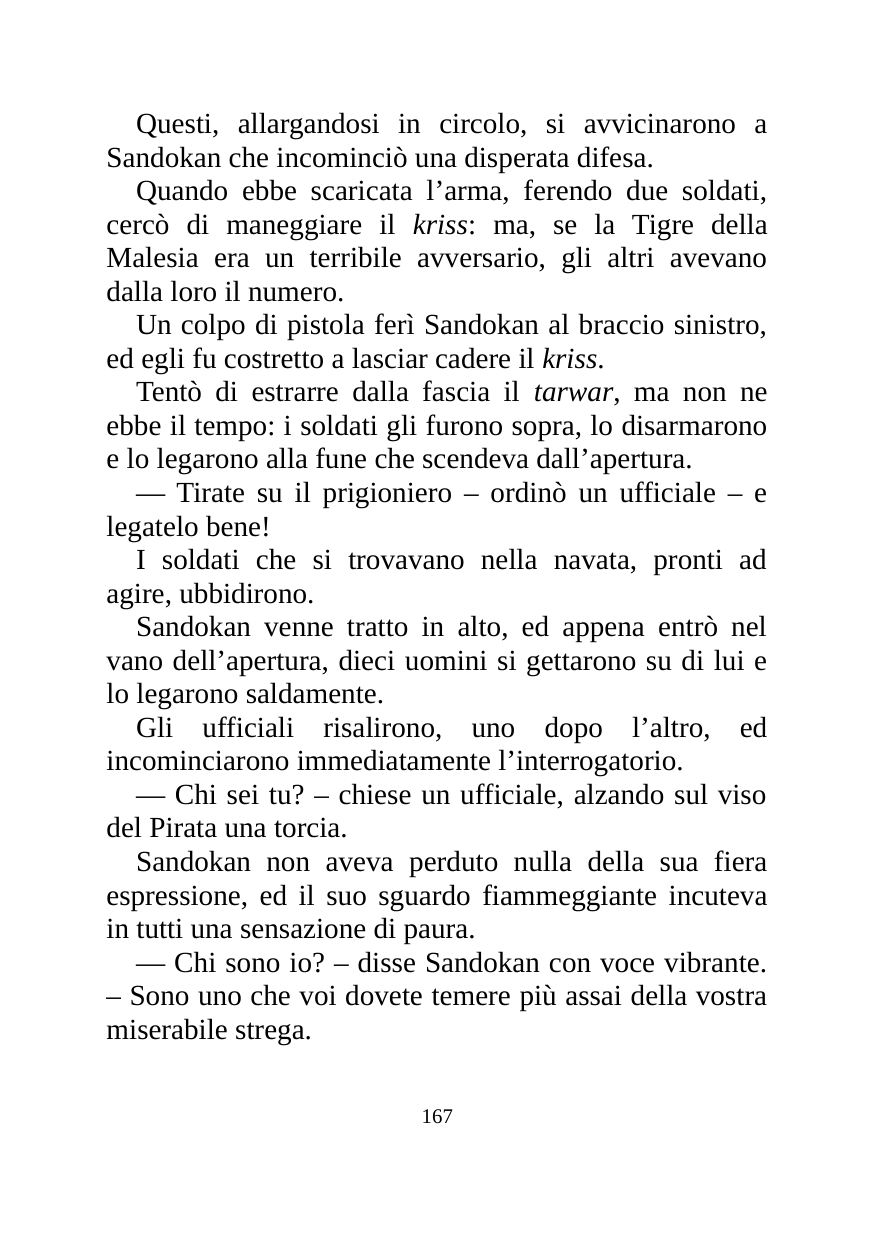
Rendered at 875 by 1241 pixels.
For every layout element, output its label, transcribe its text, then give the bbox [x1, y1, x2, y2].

text Un colpo di pistola ferì Sandokan al braccio sinistro, ed egli fu costretto a lasciar cadere il kriss. [106, 307, 768, 374]
text Questi, allargandosi in circolo, si avvicinarono a Sandokan che incominciò una disperata difesa. [106, 106, 768, 173]
text I soldati che si trovavano nella navata, pronti ad agire, ubbidirono. [106, 542, 768, 609]
text — Chi sono io? – disse Sandokan con voce vibrante. – Sono uno che voi dovete temere più assai della vostra miserabile strega. [106, 945, 768, 1045]
text Tentò di estrarre dalla fascia il tarwar, ma non ne ebbe il tempo: i soldati gli furono sopra, lo disarmarono e lo legarono alla fune che scendeva dall’apertura. [106, 374, 768, 475]
text Quando ebbe scaricata l’arma, ferendo due soldati, cercò di maneggiare il kriss: ma, se la Tigre della Malesia era un terribile avversario, gli altri avevano dalla loro il numero. [106, 173, 768, 307]
text Sandokan non aveva perduto nulla della sua fiera espressione, ed il suo sguardo fiammeggiante incuteva in tutti una sensazione di paura. [106, 844, 768, 945]
text — Tirate su il prigioniero – ordinò un ufficiale – e legatelo bene! [106, 475, 768, 542]
text Gli ufficiali risalirono, uno dopo l’altro, ed incominciarono immediatamente l’interrogatorio. [106, 710, 768, 777]
text — Chi sei tu? – chiese un ufficiale, alzando sul viso del Pirata una torcia. [106, 777, 768, 844]
text Sandokan venne tratto in alto, ed appena entrò nel vano dell’apertura, dieci uomini si gettarono su di lui e lo legarono saldamente. [106, 609, 768, 710]
